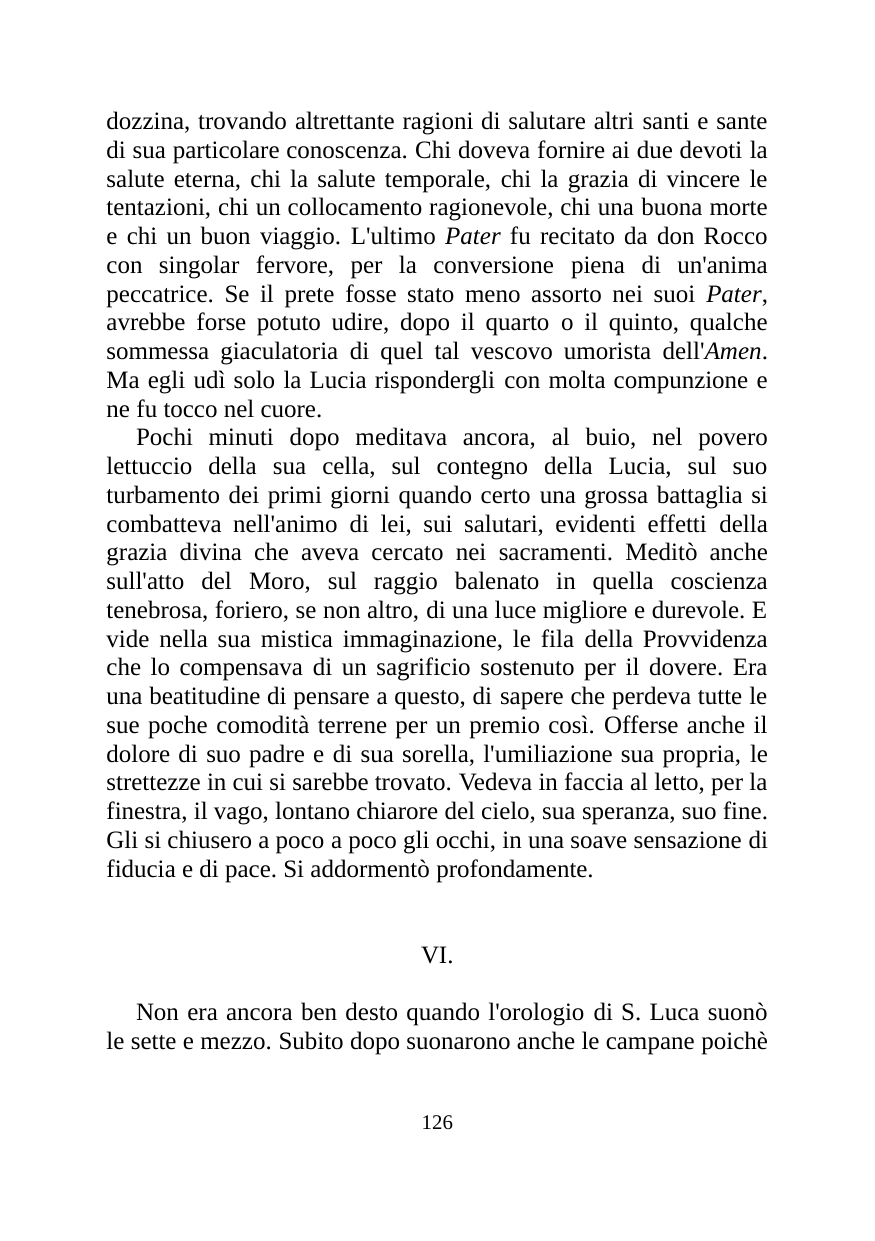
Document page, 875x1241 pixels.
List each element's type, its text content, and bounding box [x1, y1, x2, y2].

text Non era ancora ben desto quando l'orologio di S. Luca suonò le sette e mezzo. Subito dopo suonarono anche le campane poichè [106, 997, 768, 1055]
text VI. [106, 940, 768, 969]
text dozzina, trovando altrettante ragioni di salutare altri santi e sante di sua particolare conoscenza. Chi doveva fornire ai due devoti la salute eterna, chi la salute temporale, chi la grazia di vincere le tentazioni, chi un collocamento ragionevole, chi una buona morte e chi un buon viaggio. L'ultimo Pater fu recitato da don Rocco con singolar fervore, per la conversione piena di un'anima peccatrice. Se il prete fosse stato meno assorto nei suoi Pater, avrebbe forse potuto udire, dopo il quarto o il quinto, qualche sommessa giaculatoria di quel tal vescovo umorista dell'Amen. Ma egli udì solo la Lucia rispondergli con molta compunzione e ne fu tocco nel cuore. [106, 106, 768, 422]
text Pochi minuti dopo meditava ancora, al buio, nel povero lettuccio della sua cella, sul contegno della Lucia, sul suo turbamento dei primi giorni quando certo una grossa battaglia si combatteva nell'animo di lei, sui salutari, evidenti effetti della grazia divina che aveva cercato nei sacramenti. Meditò anche sull'atto del Moro, sul raggio balenato in quella coscienza tenebrosa, foriero, se non altro, di una luce migliore e durevole. E vide nella sua mistica immaginazione, le fila della Provvidenza che lo compensava di un sagrificio sostenuto per il dovere. Era una beatitudine di pensare a questo, di sapere che perdeva tutte le sue poche comodità terrene per un premio così. Offerse anche il dolore di suo padre e di sua sorella, l'umiliazione sua propria, le strettezze in cui si sarebbe trovato. Vedeva in faccia al letto, per la finestra, il vago, lontano chiarore del cielo, sua speranza, suo fine. Gli si chiusero a poco a poco gli occhi, in una soave sensazione di fiducia e di pace. Si addormentò profondamente. [106, 422, 768, 882]
